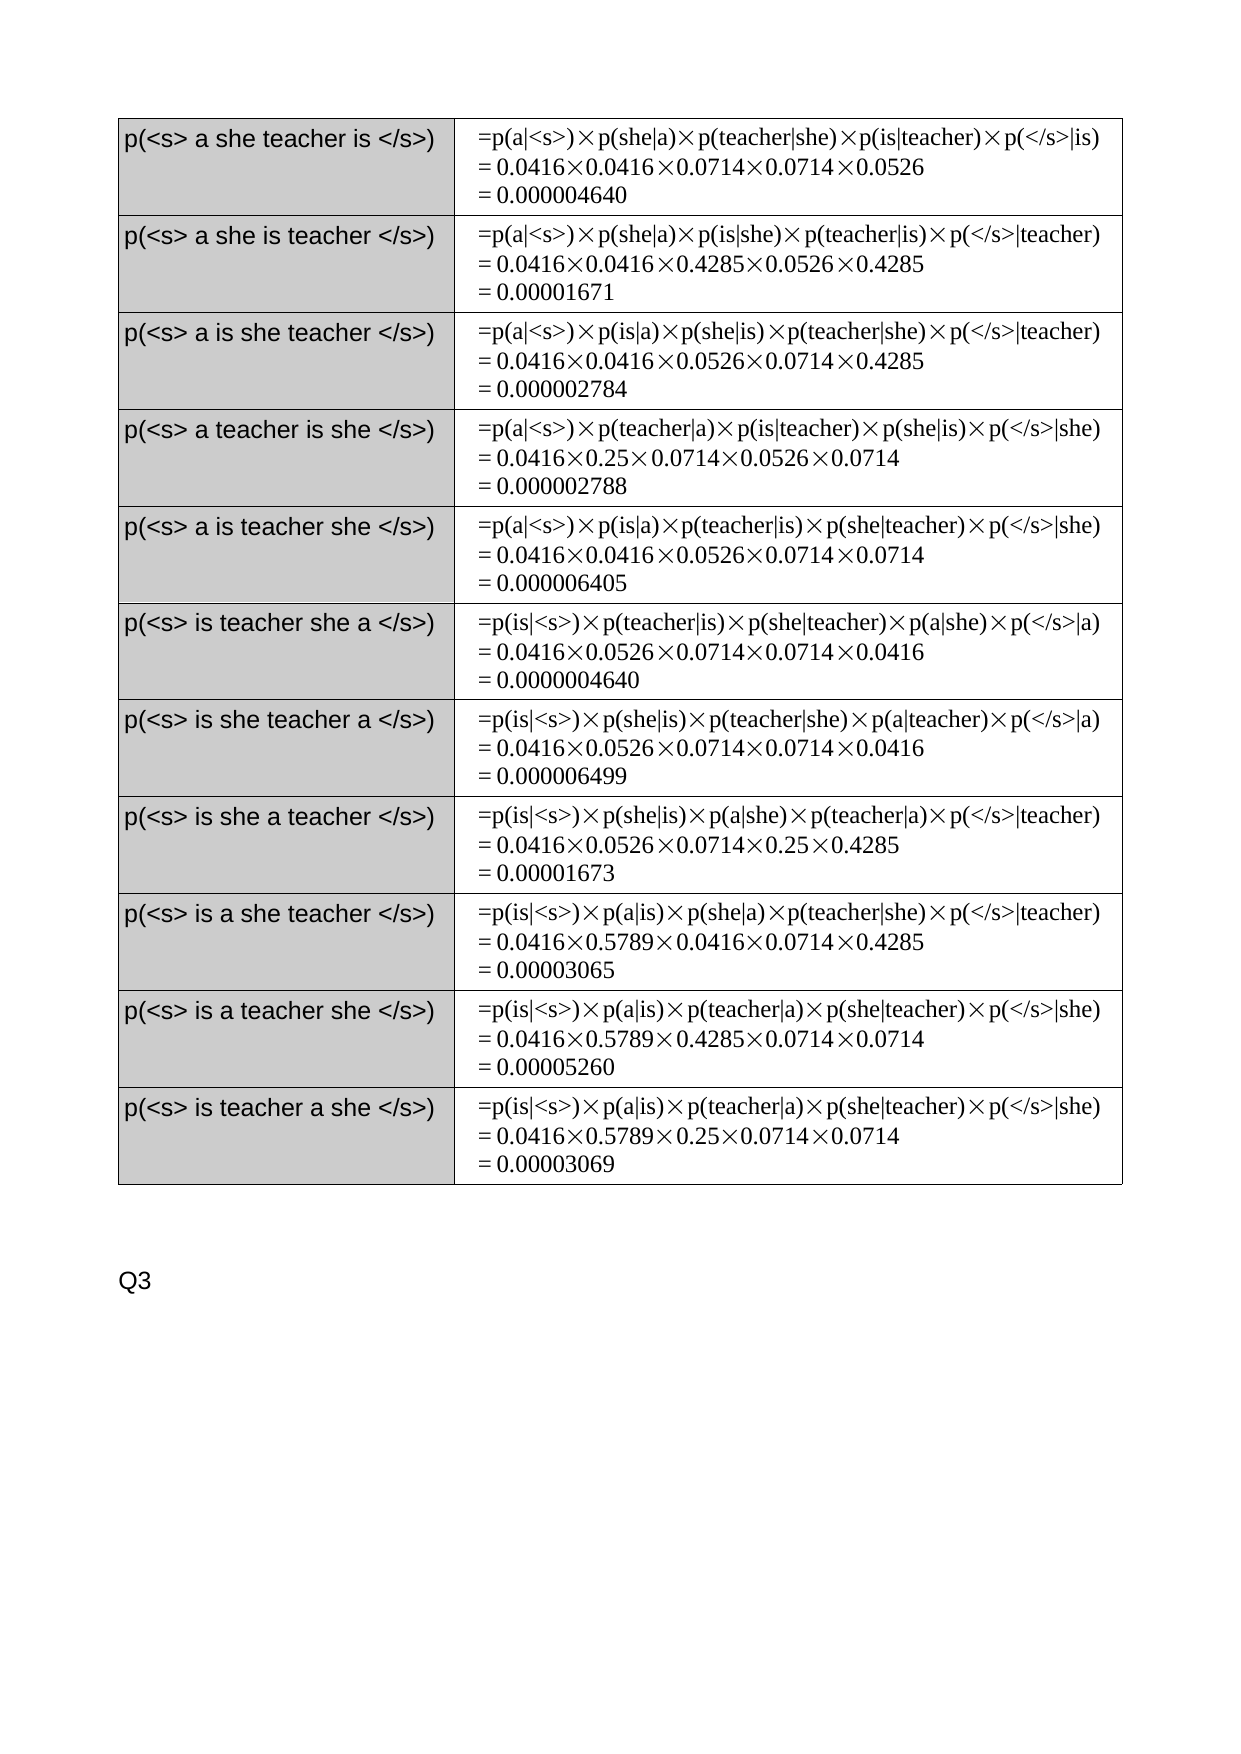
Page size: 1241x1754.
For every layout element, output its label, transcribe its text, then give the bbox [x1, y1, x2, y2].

table_cell p(<s> is teacher she a </s>) [119, 604, 454, 699]
table_cell [455, 410, 1122, 506]
table_cell [455, 313, 1122, 409]
table_cell [455, 797, 1122, 893]
table_cell p(<s> is a she teacher </s>) [119, 894, 454, 990]
table_cell [455, 991, 1122, 1087]
table_cell [455, 604, 1122, 699]
table_cell [455, 507, 1122, 602]
table_cell p(<s> a she teacher is </s>) [119, 119, 454, 215]
table_cell p(<s> is she a teacher </s>) [119, 797, 454, 893]
table_cell p(<s> is a teacher she </s>) [119, 991, 454, 1087]
table_cell p(<s> a is teacher she </s>) [119, 507, 454, 602]
table_cell [455, 700, 1122, 796]
table_cell p(<s> is teacher a she </s>) [119, 1088, 454, 1184]
table_cell p(<s> is she teacher a </s>) [119, 700, 454, 796]
table_cell [455, 216, 1122, 312]
table_cell [455, 1088, 1122, 1184]
table_cell p(<s> a she is teacher </s>) [119, 216, 454, 312]
table_cell [455, 894, 1122, 990]
table_cell [455, 119, 1122, 215]
text Q3 [118, 1266, 1122, 1295]
table_cell p(<s> a teacher is she </s>) [119, 410, 454, 506]
table_cell p(<s> a is she teacher </s>) [119, 313, 454, 409]
